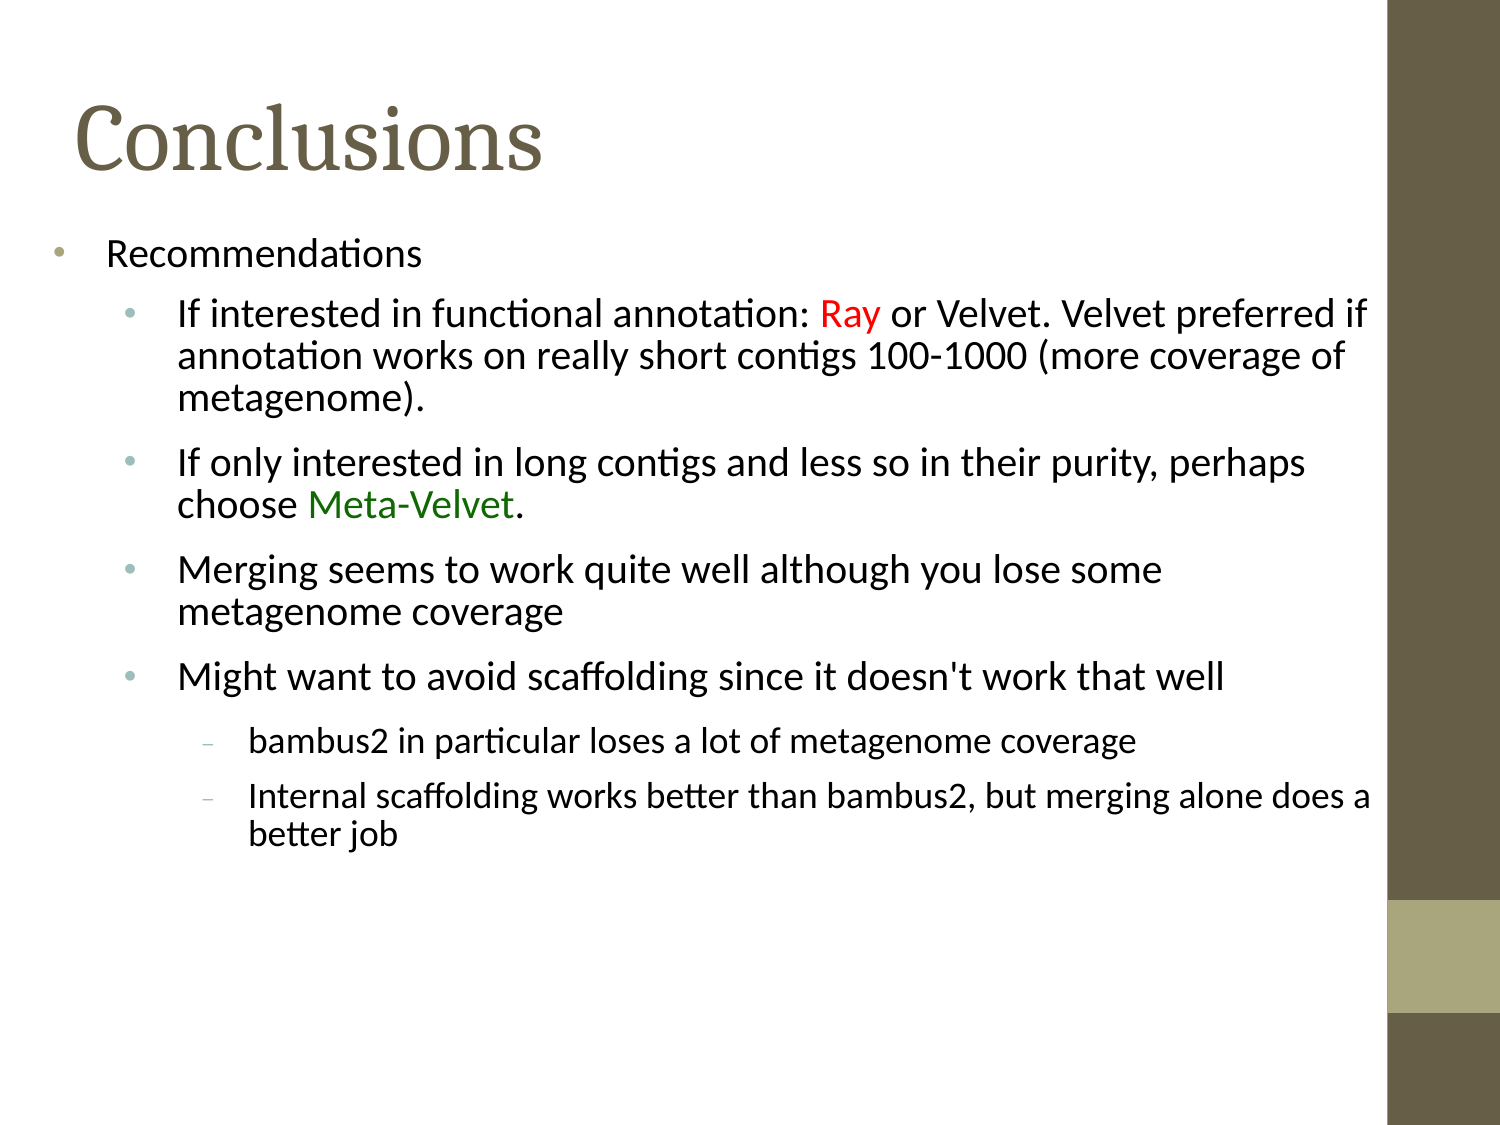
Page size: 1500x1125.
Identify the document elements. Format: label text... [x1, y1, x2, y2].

list Recommendations If interested in functional annotation: Ray or Velvet. Velvet preferred if annotation works on really short contigs 100-1000 (more coverage of metagenome). If only interested in long contigs and less so in their purity, perhaps choose Meta-Velvet. Merging seems to work quite well although you lose some metagenome coverage Might want to avoid scaffolding since it doesn't work that well bambus2 in particular loses a lot of metagenome coverage Internal scaffolding works better than bambus2, but merging alone does a better job [35, 236, 1382, 1063]
title Conclusions [75, 82, 1326, 195]
